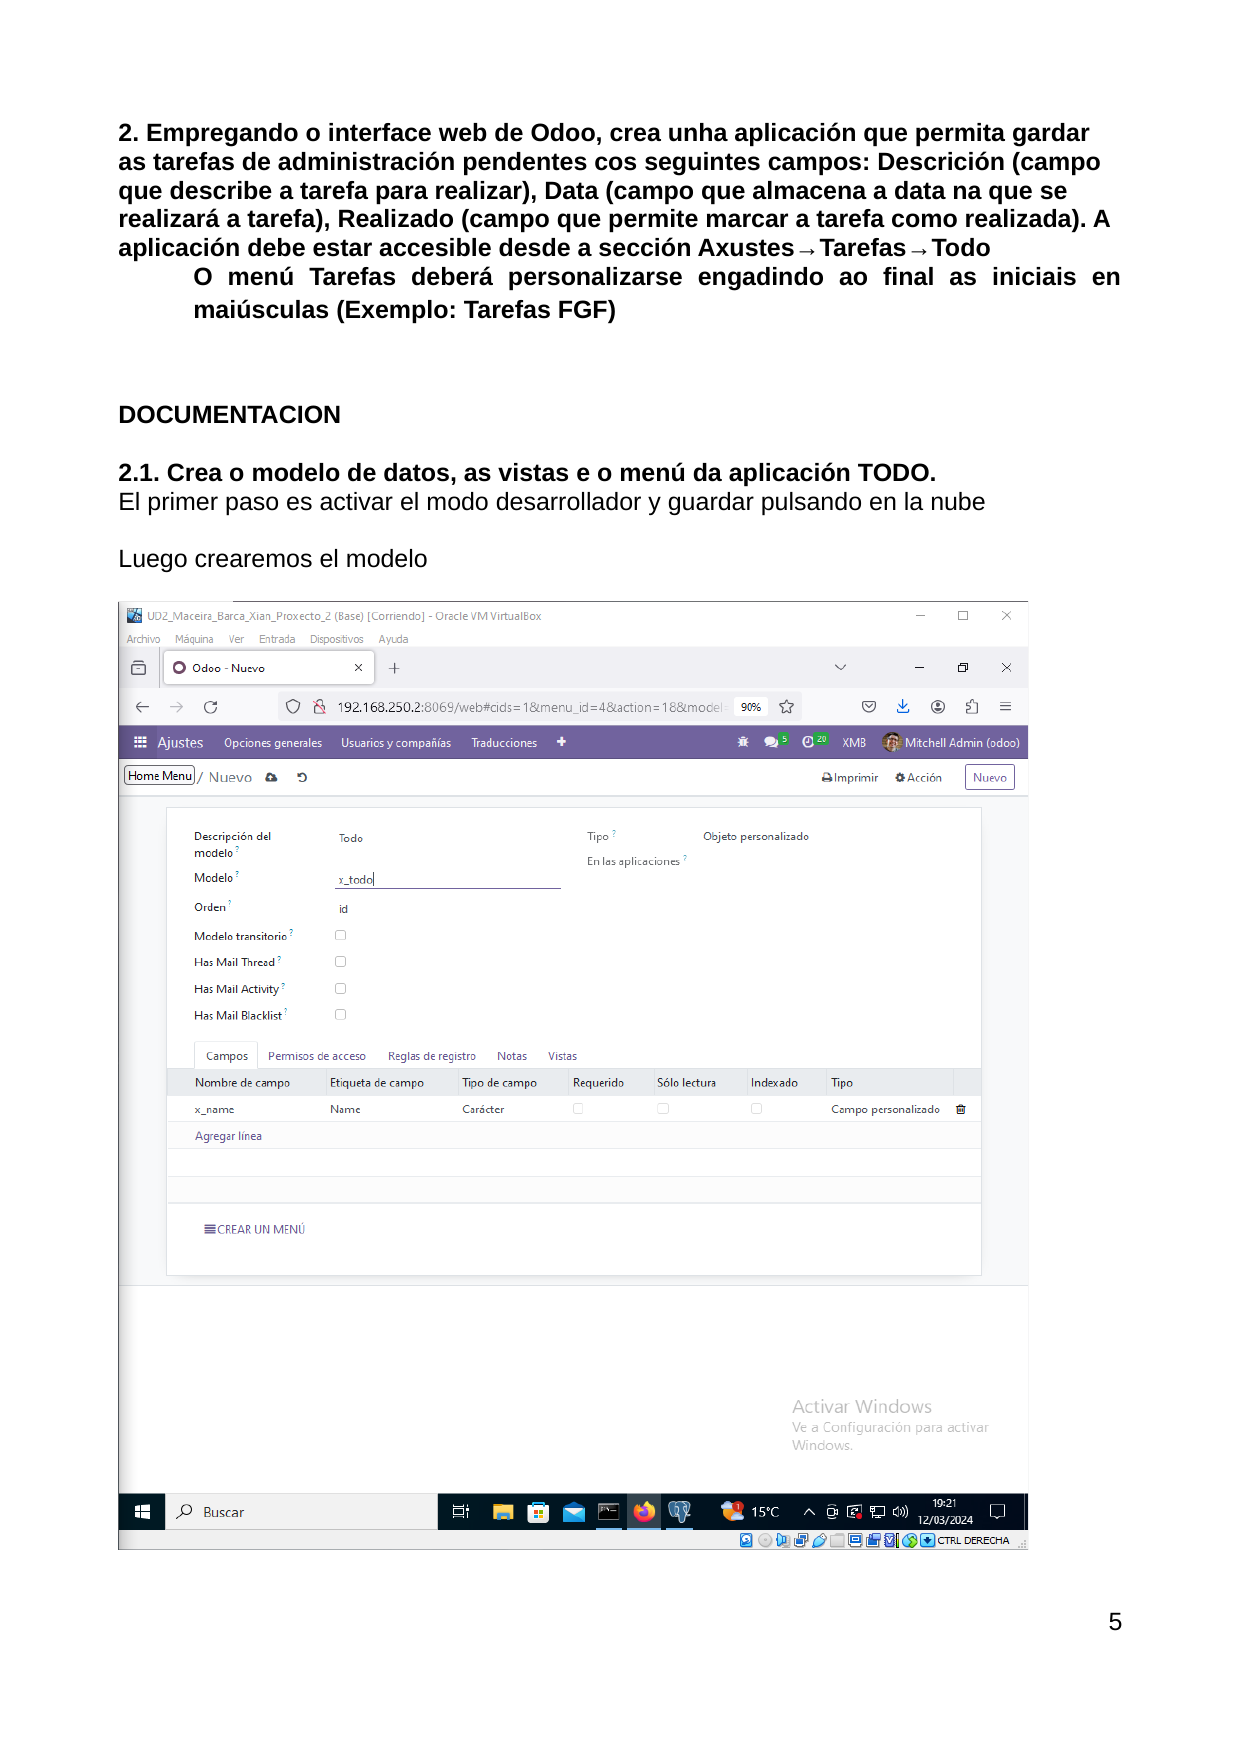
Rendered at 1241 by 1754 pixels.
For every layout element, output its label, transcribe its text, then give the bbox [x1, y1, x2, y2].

text 2. Empregando o interface web de Odoo, crea unha aplicación que permita gardar as tarefas de administración pendentes cos seguintes campos: Descrición (campo que describe a tarefa para realizar), Data (campo que almacena a data na que se realizará a tarefa), Realizado (campo que permite marcar a tarefa como realizada). A aplicación debe estar accesible desde a sección Axustes→Tarefas→Todo [118, 118, 1122, 262]
text Luego crearemos el modelo [118, 544, 1122, 573]
text 2.1. Crea o modelo de datos, as vistas e o menú da aplicación TODO. [118, 458, 1122, 486]
picture [118, 601, 1029, 1550]
list O menú Tarefas deberá personalizarse engadindo ao final as iniciais en maiúsculas (Exemplo: Tarefas FGF) [156, 262, 1122, 324]
text El primer paso es activar el modo desarrollador y guardar pulsando en la nube [118, 486, 1122, 515]
text DOCUMENTACION [118, 400, 1122, 429]
